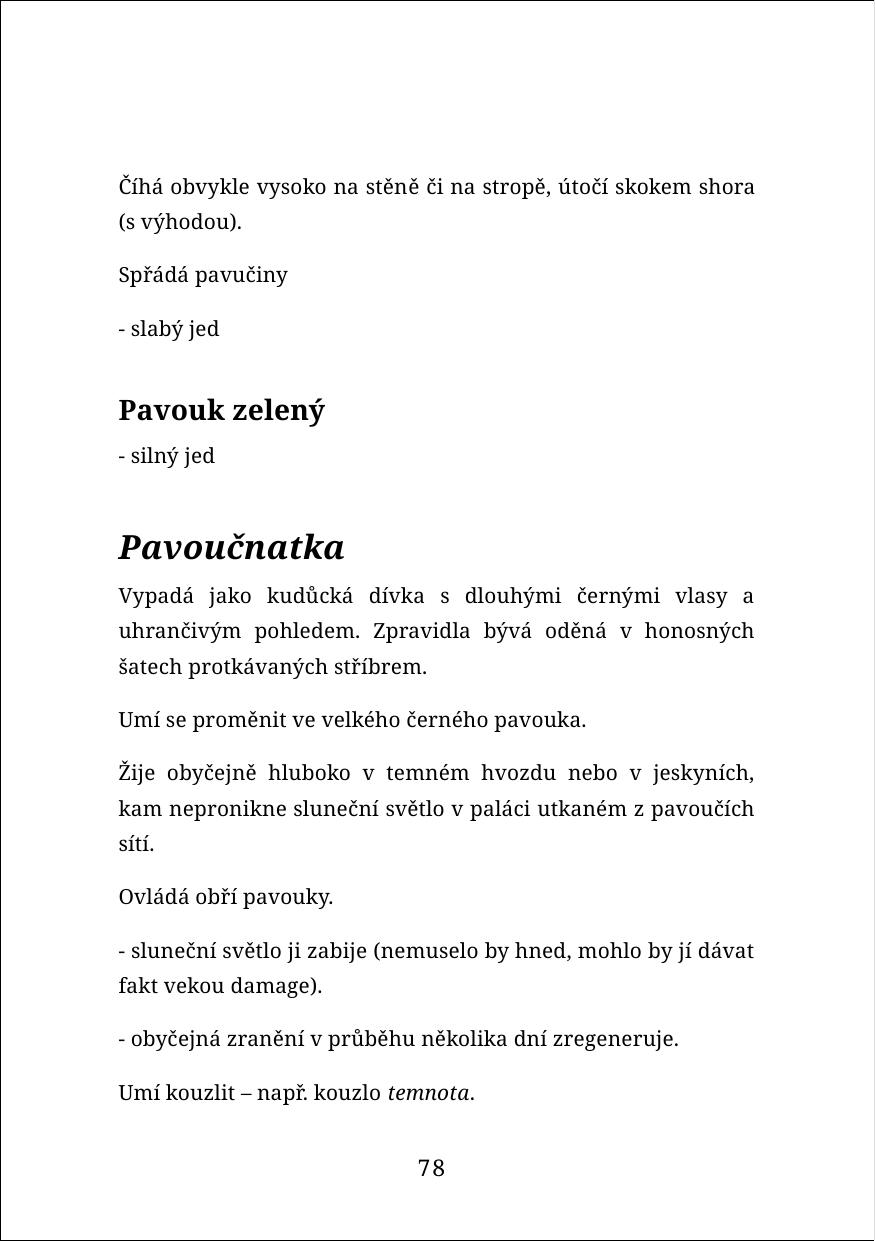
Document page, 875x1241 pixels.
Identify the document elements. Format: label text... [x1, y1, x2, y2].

text - slabý jed [118, 314, 756, 342]
subtitle Pavouk zelený [118, 391, 756, 429]
text Spřádá pavučiny [118, 261, 756, 289]
text Umí kouzlit – např. kouzlo temnota. [118, 1078, 756, 1106]
text Umí se proměnit ve velkého černého pavouka. [118, 705, 756, 733]
text - silný jed [118, 441, 756, 469]
text - sluneční světlo ji zabije (nemuselo by hned, mohlo by jí dávat fakt vekou damage). [118, 936, 756, 1000]
text Číhá obvykle vysoko na stěně či na stropě, útočí skokem shora (s výhodou). [118, 172, 756, 236]
text Žije obyčejně hluboko v temném hvozdu nebo v jeskyních, kam nepronikne sluneční světlo v paláci utkaném z pavoučích sítí. [118, 758, 756, 858]
subtitle Pavoučnatka [118, 523, 756, 569]
text - obyčejná zranění v průběhu několika dní zregeneruje. [118, 1024, 756, 1053]
text Vypadá jako kudůcká dívka s dlouhými černými vlasy a uhrančivým pohledem. Zpravidla bývá oděná v honosných šatech protkávaných stříbrem. [118, 581, 756, 680]
text Ovládá obří pavouky. [118, 882, 756, 911]
